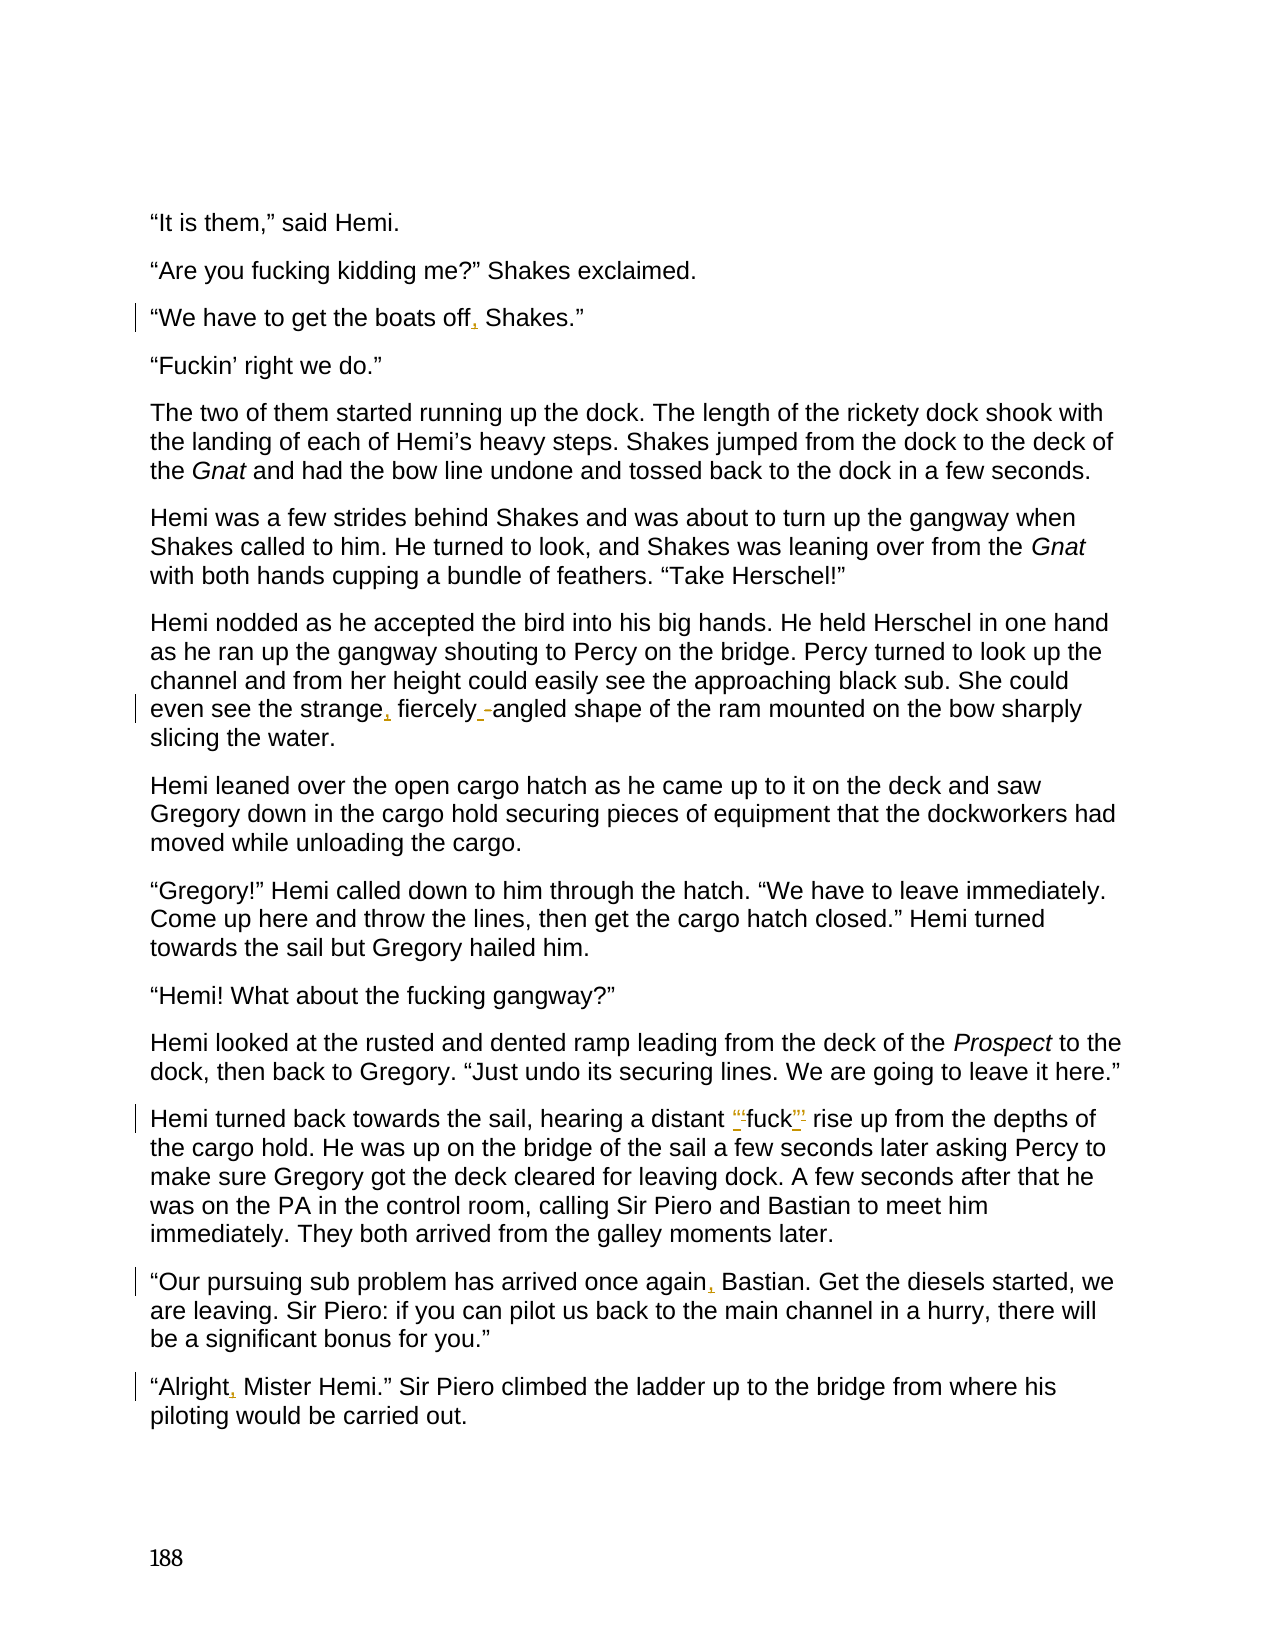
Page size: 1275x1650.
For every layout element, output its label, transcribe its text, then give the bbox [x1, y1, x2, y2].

text Hemi was a few strides behind Shakes and was about to turn up the gangway when Shakes called to him. He turned to look, and Shakes was leaning over from the Gnat with both hands cupping a bundle of feathers. “Take Herschel!” [150, 503, 1125, 589]
text “Fuckin’ right we do.” [150, 351, 1125, 379]
text “We have to get the boats off, Shakes.” [150, 303, 1125, 332]
text The two of them started running up the dock. The length of the rickety dock shook with the landing of each of Hemi’s heavy steps. Shakes jumped from the dock to the deck of the Gnat and had the bow line undone and tossed back to the dock in a few seconds. [150, 398, 1125, 484]
text Hemi nodded as he accepted the bird into his big hands. He held Herschel in one hand as he ran up the gangway shouting to Percy on the bridge. Percy turned to look up the channel and from her height could easily see the approaching black sub. She could even see the strange, fiercely angled shape of the ram mounted on the bow sharply slicing the water. [150, 608, 1125, 752]
text Hemi leaned over the open cargo hatch as he came up to it on the deck and saw Gregory down in the cargo hold securing pieces of equipment that the dockworkers had moved while unloading the cargo. [150, 771, 1125, 857]
text “Are you fucking kidding me?” Shakes exclaimed. [150, 256, 1125, 284]
text “Hemi! What about the fucking gangway?” [150, 981, 1125, 1009]
text Hemi turned back towards the sail, hearing a distant “fuck” rise up from the depths of the cargo hold. He was up on the bridge of the sail a few seconds later asking Percy to make sure Gregory got the deck cleared for leaving dock. A few seconds after that he was on the PA in the control room, calling Sir Piero and Bastian to meet him immediately. They both arrived from the galley moments later. [150, 1104, 1125, 1248]
text “Alright, Mister Hemi.” Sir Piero climbed the ladder up to the bridge from where his piloting would be carried out. [150, 1372, 1125, 1429]
text “Gregory!” Hemi called down to him through the hatch. “We have to leave immediately. Come up here and throw the lines, then get the cargo hatch closed.” Hemi turned towards the sail but Gregory hailed him. [150, 876, 1125, 962]
text “It is them,” said Hemi. [150, 208, 1125, 237]
text Hemi looked at the rusted and dented ramp leading from the deck of the Prospect to the dock, then back to Gregory. “Just undo its securing lines. We are going to leave it here.” [150, 1028, 1125, 1086]
text “Our pursuing sub problem has arrived once again, Bastian. Get the diesels started, we are leaving. Sir Piero: if you can pilot us back to the main channel in a hurry, there will be a significant bonus for you.” [150, 1267, 1125, 1353]
